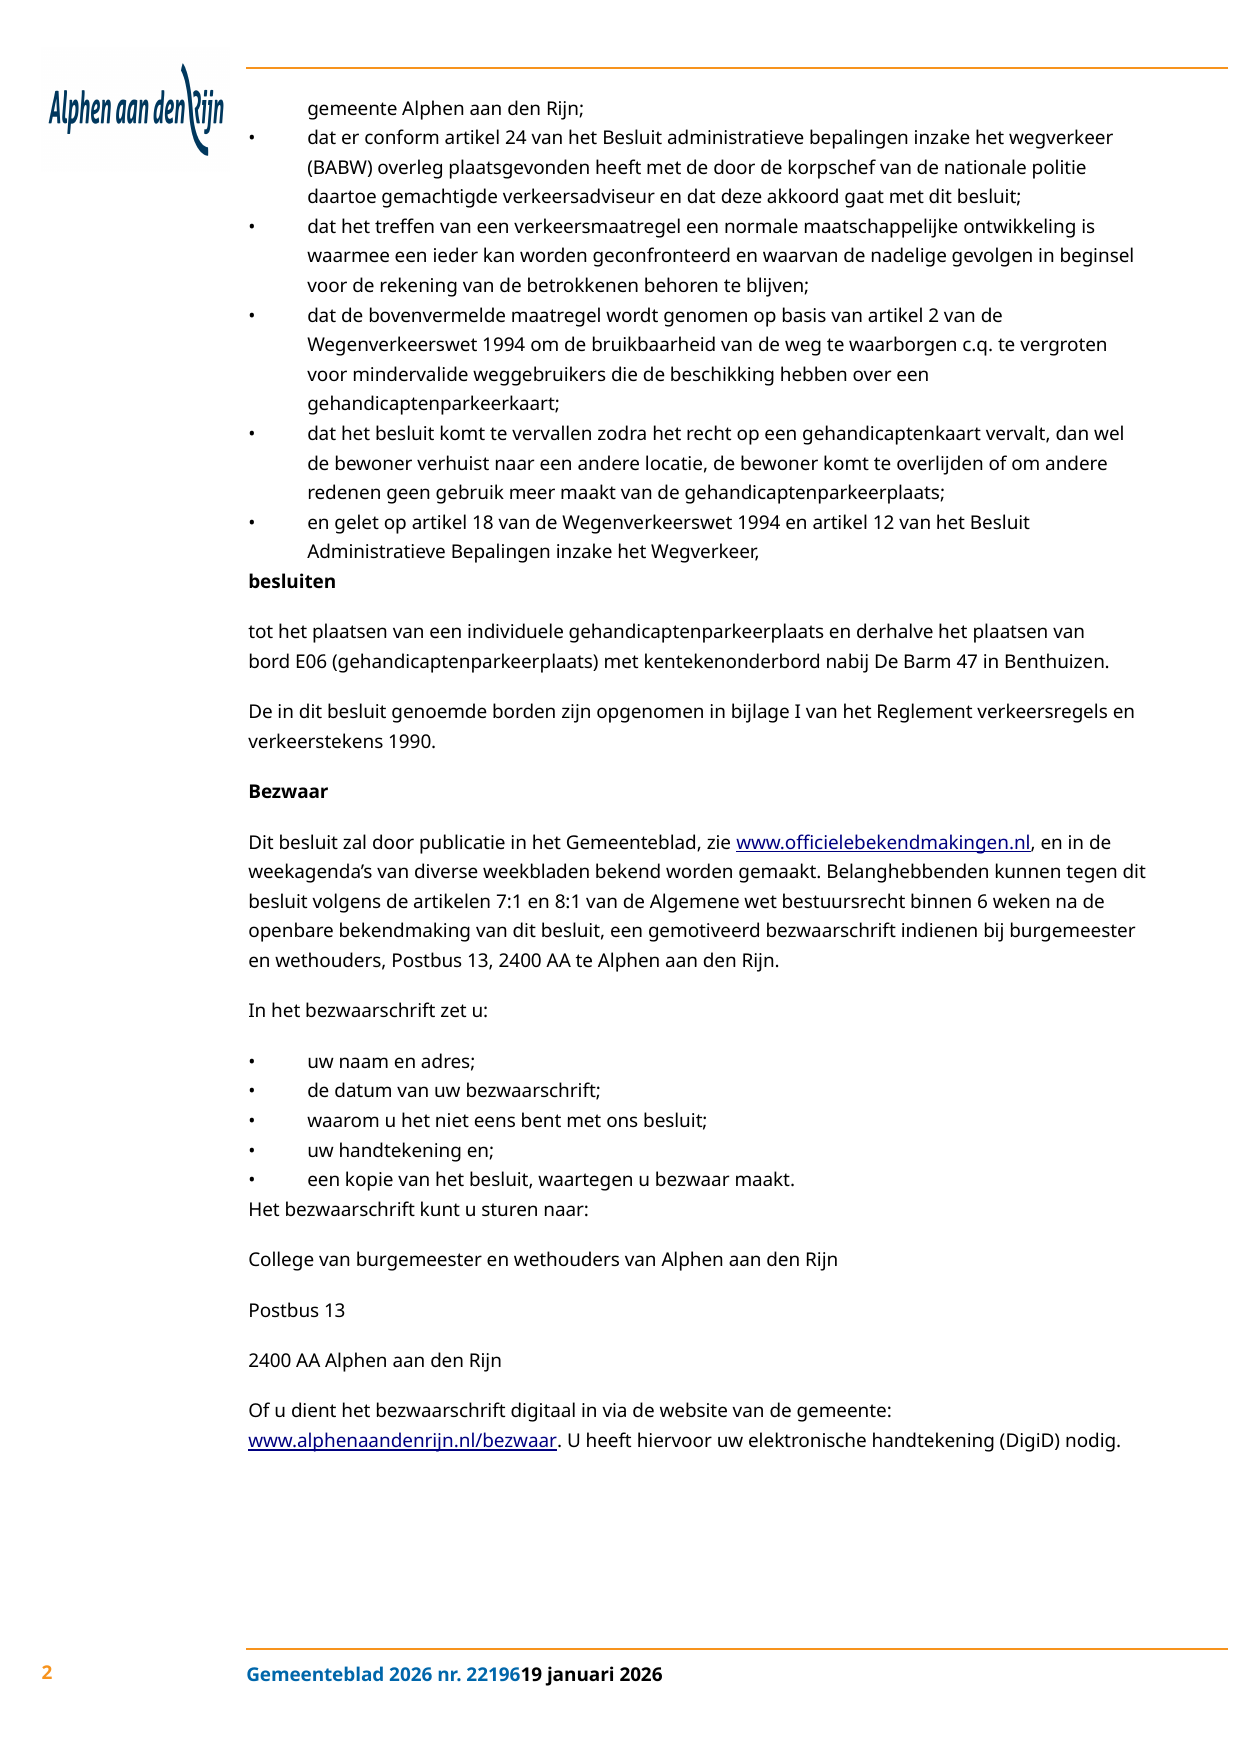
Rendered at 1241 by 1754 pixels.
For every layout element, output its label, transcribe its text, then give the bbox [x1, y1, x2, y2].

text In het bezwaarschrift zet u: [248, 998, 1152, 1023]
list waarom u het niet eens bent met ons besluit; [248, 1107, 1152, 1133]
list dat het besluit komt te vervallen zodra het recht op een gehandicaptenkaart vervalt, dan wel de bewoner verhuist naar een andere locatie, de bewoner komt te overlijden of om andere redenen geen gebruik meer maakt van de gehandicaptenparkeerplaats; [248, 420, 1152, 505]
list dat er conform artikel 24 van het Besluit administratieve bepalingen inzake het wegverkeer (BABW) overleg plaatsgevonden heeft met de door de korpschef van de nationale politie daartoe gemachtigde verkeersadviseur en dat deze akkoord gaat met dit besluit; [248, 124, 1152, 209]
text De in dit besluit genoemde borden zijn opgenomen in bijlage I van het Reglement verkeersregels en verkeerstekens 1990. [248, 698, 1152, 754]
text tot het plaatsen van een individuele gehandicaptenparkeerplaats en derhalve het plaatsen van bord E06 (gehandicaptenparkeerplaats) met kentekenonderbord nabij De Barm 47 in Benthuizen. [248, 618, 1152, 674]
text Het bezwaarschrift kunt u sturen naar: [248, 1196, 1152, 1222]
text Of u dient het bezwaarschrift digitaal in via de website van de gemeente: www.alphenaandenrijn.nl/bezwaar. U heeft hiervoor uw elektronische handtekening (DigiD) nodig. [248, 1398, 1152, 1453]
text besluiten [248, 568, 1152, 594]
list dat het treffen van een verkeersmaatregel een normale maatschappelijke ontwikkeling is waarmee een ieder kan worden geconfronteerd en waarvan de nadelige gevolgen in beginsel voor de rekening van de betrokkenen behoren te blijven; [248, 213, 1152, 298]
text Bezwaar [248, 778, 1152, 804]
text Postbus 13 [248, 1297, 1152, 1323]
picture [41, 47, 231, 172]
list de datum van uw bezwaarschrift; [248, 1078, 1152, 1103]
list en gelet op artikel 18 van de Wegenverkeerswet 1994 en artikel 12 van het Besluit Administratieve Bepalingen inzake het Wegverkeer, [248, 509, 1152, 564]
list een kopie van het besluit, waartegen u bezwaar maakt. [248, 1166, 1152, 1192]
text 2400 AA Alphen aan den Rijn [248, 1347, 1152, 1373]
list uw naam en adres; [248, 1048, 1152, 1074]
text Dit besluit zal door publicatie in het Gemeenteblad, zie www.officielebekendmakingen.nl, en in de weekagenda’s van diverse weekbladen bekend worden gemaakt. Belanghebbenden kunnen tegen dit besluit volgens de artikelen 7:1 en 8:1 van de Algemene wet bestuursrecht binnen 6 weken na de openbare bekendmaking van dit besluit, een gemotiveerd bezwaarschrift indienen bij burgemeester en wethouders, Postbus 13, 2400 AA te Alphen aan den Rijn. [248, 829, 1152, 973]
text College van burgemeester en wethouders van Alphen aan den Rijn [248, 1246, 1152, 1272]
list uw handtekening en; [248, 1137, 1152, 1163]
list dat de bovenvermelde maatregel wordt genomen op basis van artikel 2 van de Wegenverkeerswet 1994 om de bruikbaarheid van de weg te waarborgen c.q. te vergroten voor mindervalide weggebruikers die de beschikking hebben over een gehandicaptenparkeerkaart; [248, 302, 1152, 416]
list gemeente Alphen aan den Rijn; [248, 95, 1152, 121]
